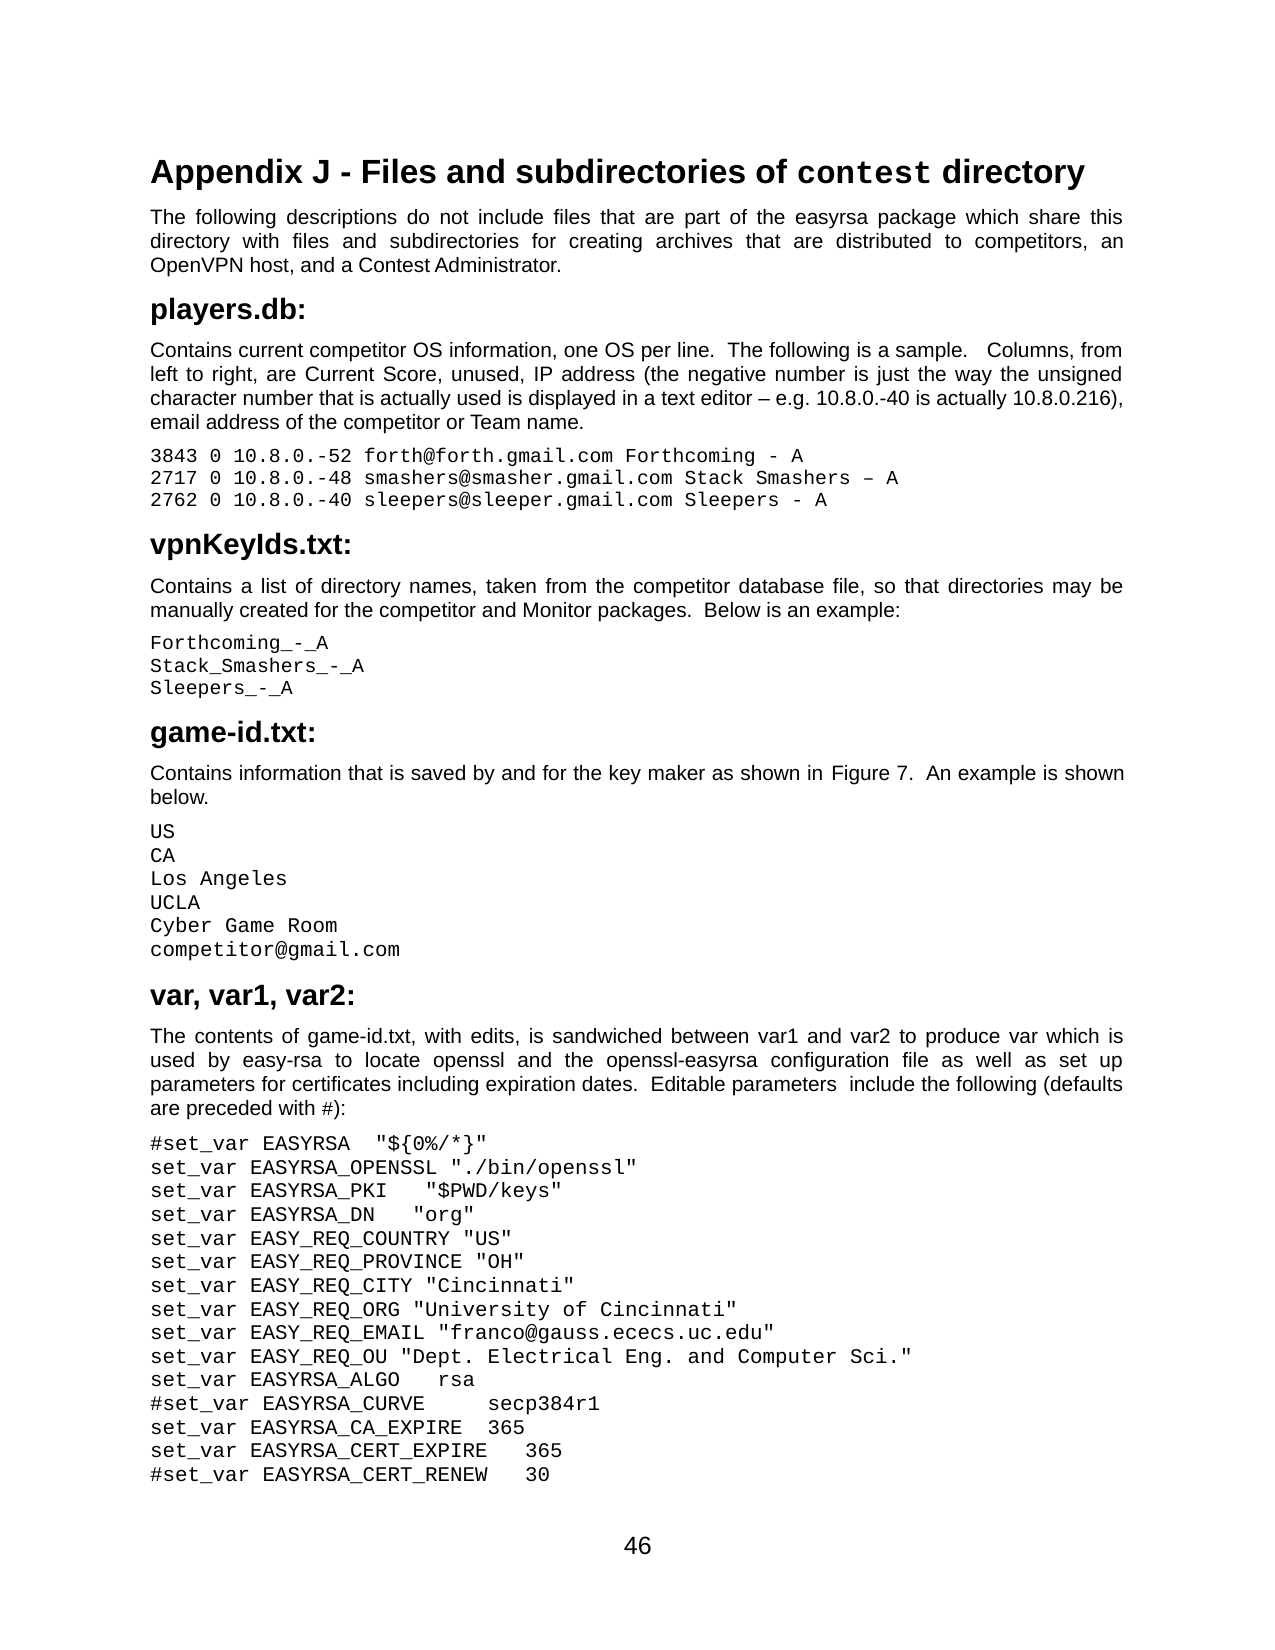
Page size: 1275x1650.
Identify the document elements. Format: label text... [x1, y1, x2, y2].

text set_var EASYRSA_ALGO rsa [150, 1369, 1125, 1393]
text set_var EASY_REQ_PROVINCE "OH" [150, 1251, 1125, 1275]
text 3843 0 10.8.0.-52 forth@forth.gmail.com Forthcoming - A [150, 446, 1125, 468]
text CA [150, 844, 1125, 868]
subtitle vpnKeyIds.txt: [150, 527, 1125, 561]
text 2717 0 10.8.0.-48 smashers@smasher.gmail.com Stack Smashers – A [150, 468, 1125, 490]
subtitle players.db: [150, 292, 1125, 325]
text 2762 0 10.8.0.-40 sleepers@sleeper.gmail.com Sleepers - A [150, 490, 1125, 513]
text Cyber Game Room [150, 916, 1125, 939]
text set_var EASY_REQ_OU "Dept. Electrical Eng. and Computer Sci." [150, 1346, 1125, 1369]
text #set_var EASYRSA_CERT_RENEW 30 [150, 1464, 1125, 1488]
text competitor@gmail.com [150, 939, 1125, 963]
text set_var EASYRSA_CA_EXPIRE 365 [150, 1417, 1125, 1440]
text UCLA [150, 892, 1125, 916]
text set_var EASY_REQ_COUNTRY "US" [150, 1228, 1125, 1251]
text set_var EASYRSA_PKI "$PWD/keys" [150, 1180, 1125, 1204]
text Contains a list of directory names, taken from the competitor database file, so that directories may be manually created for the competitor and Monitor packages. Below is an example: [150, 573, 1125, 621]
text set_var EASY_REQ_CITY "Cincinnati" [150, 1275, 1125, 1298]
subtitle game-id.txt: [150, 715, 1125, 749]
text US [150, 821, 1125, 844]
text set_var EASY_REQ_EMAIL "franco@gauss.ececs.uc.edu" [150, 1322, 1125, 1346]
text #set_var EASYRSA_CURVE secp384r1 [150, 1393, 1125, 1417]
text Forthcoming_-_A [150, 633, 1125, 656]
subtitle Appendix J - Files and subdirectories of contest directory [150, 151, 1125, 193]
text set_var EASYRSA_DN "org" [150, 1204, 1125, 1228]
text The contents of game-id.txt, with edits, is sandwiched between var1 and var2 to produce var which is used by easy-rsa to locate openssl and the openssl-easyrsa configuration file as well as set up parameters for certificates including expiration dates. Editable parameters include the following (defaults are preceded with #): [150, 1024, 1125, 1121]
text set_var EASYRSA_OPENSSL "./bin/openssl" [150, 1157, 1125, 1180]
text Los Angeles [150, 868, 1125, 892]
text Sleepers_-_A [150, 678, 1125, 700]
text Contains current competitor OS information, one OS per line. The following is a sample. Columns, from left to right, are Current Score, unused, IP address (the negative number is just the way the unsigned character number that is actually used is displayed in a text editor – e.g. 10.8.0.-40 is actually 10.8.0.216), email address of the competitor or Team name. [150, 338, 1125, 434]
text The following descriptions do not include files that are part of the easyrsa package which share this directory with files and subdirectories for creating archives that are distributed to competitors, an OpenVPN host, and a Contest Administrator. [150, 205, 1125, 277]
subtitle var, var1, var2: [150, 977, 1125, 1011]
text #set_var EASYRSA "${0%/*}" [150, 1133, 1125, 1157]
text Stack_Smashers_-_A [150, 656, 1125, 678]
text set_var EASYRSA_CERT_EXPIRE 365 [150, 1440, 1125, 1464]
text set_var EASY_REQ_ORG "University of Cincinnati" [150, 1298, 1125, 1322]
text Contains information that is saved by and for the key maker as shown in Figure 7. An example is shown below. [150, 761, 1125, 809]
